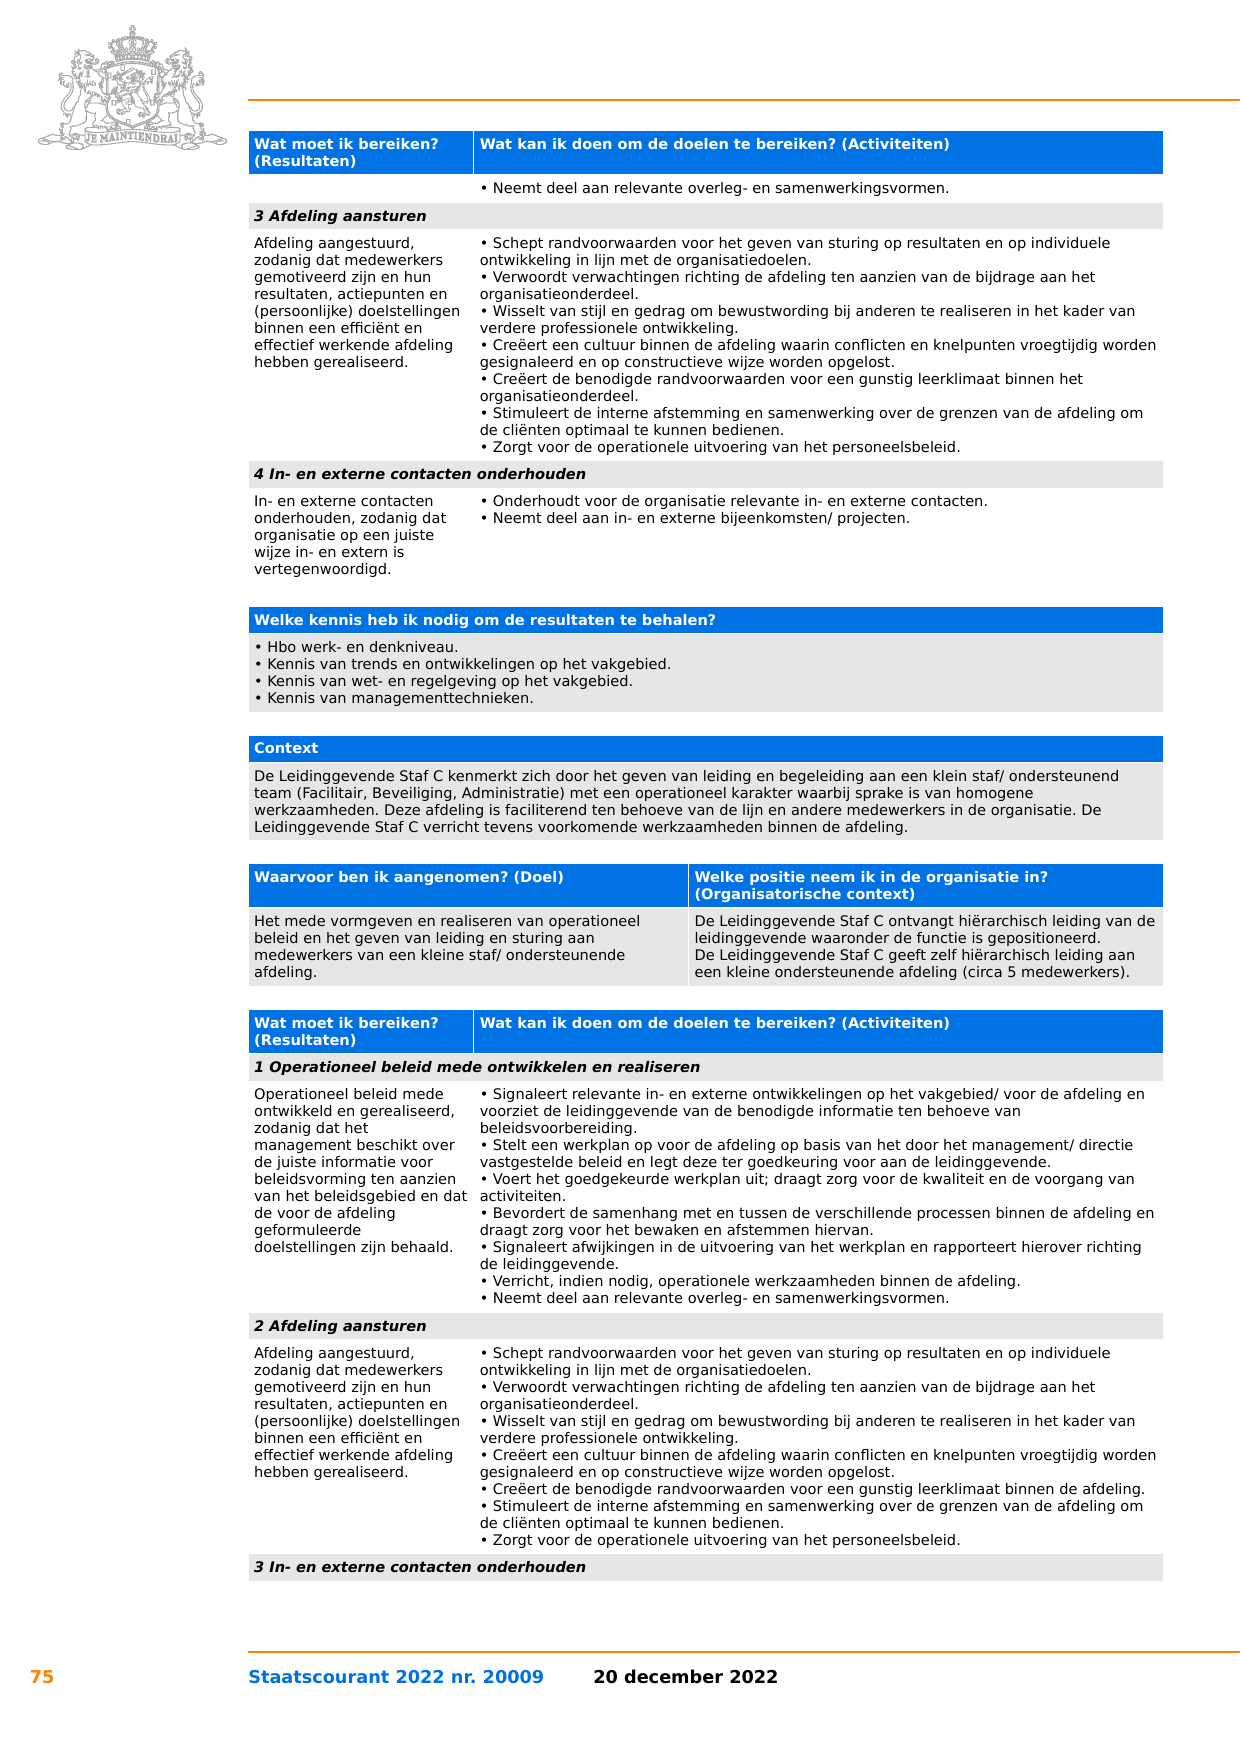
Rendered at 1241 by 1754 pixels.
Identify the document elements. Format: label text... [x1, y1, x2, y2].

table_cell In- en externe contacten onderhouden, zodanig dat organisatie op een juiste wijze in- en extern is vertegenwoordigd. [249, 489, 473, 583]
table_cell • Onderhoudt voor de organisatie relevante in- en externe contacten. • Neemt deel aan in- en externe bijeenkomsten/ projecten. [474, 489, 1163, 583]
table_header Welke kennis heb ik nodig om de resultaten te behalen? [249, 607, 1163, 633]
table_cell Afdeling aangestuurd, zodanig dat medewerkers gemotiveerd zijn en hun resultaten, actiepunten en (persoonlijke) doelstellingen binnen een efficiënt en effectief werkende afdeling hebben gerealiseerd. [249, 230, 473, 460]
table_cell De Leidinggevende Staf C kenmerkt zich door het geven van leiding en begeleiding aan een klein staf/ ondersteunend team (Facilitair, Beveiliging, Administratie) met een operationeel karakter waarbij sprake is van homogene werkzaamheden. Deze afdeling is faciliterend ten behoeve van de lijn en andere medewerkers in de organisatie. De Leidinggevende Staf C verricht tevens voorkomende werkzaamheden binnen de afdeling. [249, 763, 1163, 840]
table_cell 4 In- en externe contacten onderhouden [249, 461, 1163, 488]
table_cell [249, 175, 473, 202]
table_cell • Signaleert relevante in- en externe ontwikkelingen op het vakgebied/ voor de afdeling en voorziet de leidinggevende van de benodigde informatie ten behoeve van beleidsvoorbereiding. • Stelt een werkplan op voor de afdeling op basis van het door het management/ directie vastgestelde beleid en legt deze ter goedkeuring voor aan de leidinggevende. • Voert het goedgekeurde werkplan uit; draagt zorg voor de kwaliteit en de voorgang van activiteiten. • Bevordert de samenhang met en tussen de verschillende processen binnen de afdeling en draagt zorg voor het bewaken en afstemmen hiervan. • Signaleert afwijkingen in de uitvoering van het werkplan en rapporteert hierover richting de leidinggevende. • Verricht, indien nodig, operationele werkzaamheden binnen de afdeling. • Neemt deel aan relevante overleg- en samenwerkingsvormen. [474, 1082, 1163, 1312]
table_cell 3 Afdeling aansturen [249, 203, 1163, 229]
table_header Welke positie neem ik in de organisatie in? (Organisatorische context) [689, 864, 1163, 907]
table_header Waarvoor ben ik aangenomen? (Doel) [249, 864, 688, 907]
table_cell • Schept randvoorwaarden voor het geven van sturing op resultaten en op individuele ontwikkeling in lijn met de organisatiedoelen. • Verwoordt verwachtingen richting de afdeling ten aanzien van de bijdrage aan het organisatieonderdeel. • Wisselt van stijl en gedrag om bewustwording bij anderen te realiseren in het kader van verdere professionele ontwikkeling. • Creëert een cultuur binnen de afdeling waarin conflicten en knelpunten vroegtijdig worden gesignaleerd en op constructieve wijze worden opgelost. • Creëert de benodigde randvoorwaarden voor een gunstig leerklimaat binnen de afdeling. • Stimuleert de interne afstemming en samenwerking over de grenzen van de afdeling om de cliënten optimaal te kunnen bedienen. • Zorgt voor de operationele uitvoering van het personeelsbeleid. [474, 1340, 1163, 1553]
picture [38, 25, 227, 150]
table_cell Het mede vormgeven en realiseren van operationeel beleid en het geven van leiding en sturing aan medewerkers van een kleine staf/ ondersteunende afdeling. [249, 909, 688, 986]
table_cell • Schept randvoorwaarden voor het geven van sturing op resultaten en op individuele ontwikkeling in lijn met de organisatiedoelen. • Verwoordt verwachtingen richting de afdeling ten aanzien van de bijdrage aan het organisatieonderdeel. • Wisselt van stijl en gedrag om bewustwording bij anderen te realiseren in het kader van verdere professionele ontwikkeling. • Creëert een cultuur binnen de afdeling waarin conflicten en knelpunten vroegtijdig worden gesignaleerd en op constructieve wijze worden opgelost. • Creëert de benodigde randvoorwaarden voor een gunstig leerklimaat binnen het organisatieonderdeel. • Stimuleert de interne afstemming en samenwerking over de grenzen van de afdeling om de cliënten optimaal te kunnen bedienen. • Zorgt voor de operationele uitvoering van het personeelsbeleid. [474, 230, 1163, 460]
table_cell De Leidinggevende Staf C ontvangt hiërarchisch leiding van de leidinggevende waaronder de functie is gepositioneerd. De Leidinggevende Staf C geeft zelf hiërarchisch leiding aan een kleine ondersteunende afdeling (circa 5 medewerkers). [689, 909, 1163, 986]
table_cell 2 Afdeling aansturen [249, 1313, 1163, 1339]
table_cell • Hbo werk- en denkniveau. • Kennis van trends en ontwikkelingen op het vakgebied. • Kennis van wet- en regelgeving op het vakgebied. • Kennis van managementtechnieken. [249, 634, 1163, 712]
table_cell Afdeling aangestuurd, zodanig dat medewerkers gemotiveerd zijn en hun resultaten, actiepunten en (persoonlijke) doelstellingen binnen een efficiënt en effectief werkende afdeling hebben gerealiseerd. [249, 1340, 473, 1553]
table_header Wat kan ik doen om de doelen te bereiken? (Activiteiten) [474, 1010, 1163, 1053]
table_cell • Neemt deel aan relevante overleg- en samenwerkingsvormen. [474, 175, 1163, 202]
table_cell 3 In- en externe contacten onderhouden [249, 1554, 1163, 1581]
table_header Wat kan ik doen om de doelen te bereiken? (Activiteiten) [474, 131, 1163, 174]
table_header Context [249, 736, 1163, 762]
table_cell 1 Operationeel beleid mede ontwikkelen en realiseren [249, 1054, 1163, 1081]
table_header Wat moet ik bereiken? (Resultaten) [249, 1010, 473, 1053]
table_cell Operationeel beleid mede ontwikkeld en gerealiseerd, zodanig dat het management beschikt over de juiste informatie voor beleidsvorming ten aanzien van het beleidsgebied en dat de voor de afdeling geformuleerde doelstellingen zijn behaald. [249, 1082, 473, 1312]
table_header Wat moet ik bereiken? (Resultaten) [249, 131, 473, 174]
